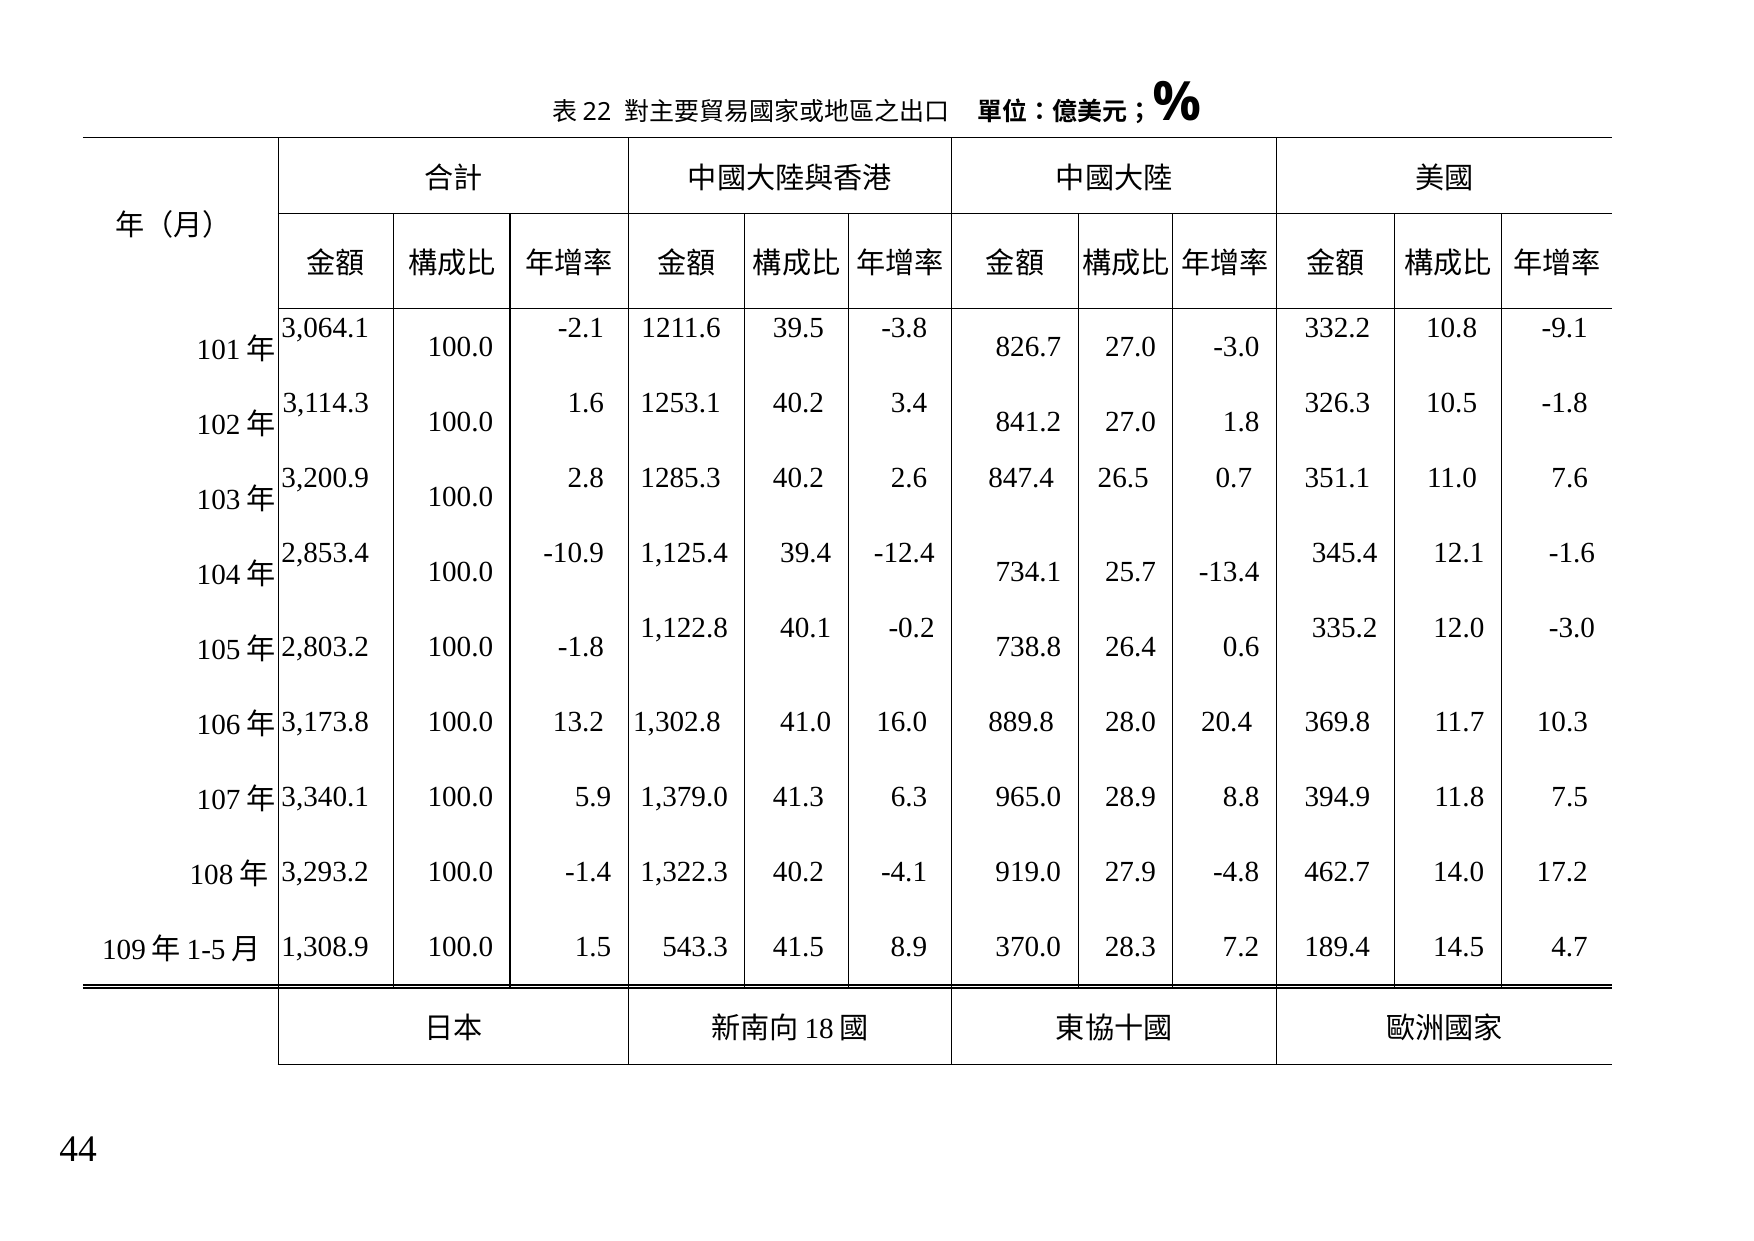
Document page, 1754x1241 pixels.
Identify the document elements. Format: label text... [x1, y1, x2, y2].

table_cell 2.6 [849, 459, 951, 534]
table_cell 7.5 [1502, 759, 1612, 834]
table_cell 335.2 [1277, 609, 1394, 684]
table_cell 5.9 [511, 759, 628, 834]
table_cell 1253.1 [629, 384, 744, 459]
table_cell 27.0 [1079, 309, 1172, 384]
table_cell 1285.3 [629, 459, 744, 534]
table_cell 41.3 [745, 759, 848, 834]
table_cell 12.0 [1395, 609, 1501, 684]
table_cell 7.6 [1502, 459, 1612, 534]
table_cell 100.0 [394, 309, 509, 384]
table_cell 27.9 [1079, 834, 1172, 909]
table_cell 100.0 [394, 909, 509, 984]
table_cell 新南向18國 [629, 989, 951, 1063]
table_cell 年增率 [849, 214, 951, 308]
table_header 中國大陸與香港 [629, 138, 951, 213]
table_cell 2,803.2 [279, 609, 393, 684]
table_cell -10.9 [511, 534, 628, 609]
table_cell -1.6 [1502, 534, 1612, 609]
table_cell 1,322.3 [629, 834, 744, 909]
table_cell 1.6 [511, 384, 628, 459]
table_cell 1,125.4 [629, 534, 744, 609]
table_cell 1.8 [1173, 384, 1276, 459]
table_cell 27.0 [1079, 384, 1172, 459]
table_cell 106年 [83, 684, 278, 759]
table_cell -12.4 [849, 534, 951, 609]
table_cell 738.8 [952, 609, 1078, 684]
table_cell 14.0 [1395, 834, 1501, 909]
table_cell 12.1 [1395, 534, 1501, 609]
table_cell 8.9 [849, 909, 951, 984]
table_cell -1.8 [1502, 384, 1612, 459]
table_cell 構成比 [745, 214, 848, 308]
table_cell 11.7 [1395, 684, 1501, 759]
table_cell 10.8 [1395, 309, 1501, 384]
table_cell 0.6 [1173, 609, 1276, 684]
table_cell 462.7 [1277, 834, 1394, 909]
table_cell 28.0 [1079, 684, 1172, 759]
table_cell 103年 [83, 459, 278, 534]
table_header 合計 [279, 138, 628, 213]
table_cell 40.2 [745, 459, 848, 534]
table_cell 1,308.9 [279, 909, 393, 984]
table_cell 金額 [1277, 214, 1394, 308]
table_header 美國 [1277, 138, 1612, 213]
table_cell 3,200.9 [279, 459, 393, 534]
table_cell 14.5 [1395, 909, 1501, 984]
table_cell 東協十國 [952, 989, 1276, 1063]
table_cell 889.8 [952, 684, 1078, 759]
table_cell 0.7 [1173, 459, 1276, 534]
table_cell -4.8 [1173, 834, 1276, 909]
table_cell 7.2 [1173, 909, 1276, 984]
table_cell 金額 [952, 214, 1078, 308]
table_cell 1211.6 [629, 309, 744, 384]
table_cell 107年 [83, 759, 278, 834]
table_cell -13.4 [1173, 534, 1276, 609]
table_cell 39.4 [745, 534, 848, 609]
table_cell 100.0 [394, 459, 509, 534]
table_cell 41.0 [745, 684, 848, 759]
table_header 中國大陸 [952, 138, 1276, 213]
table_cell 189.4 [1277, 909, 1394, 984]
table_cell 10.3 [1502, 684, 1612, 759]
table_cell 1,379.0 [629, 759, 744, 834]
table_cell 2.8 [511, 459, 628, 534]
table_cell -9.1 [1502, 309, 1612, 384]
table_cell 847.4 [952, 459, 1078, 534]
table_cell 40.2 [745, 384, 848, 459]
table_cell 39.5 [745, 309, 848, 384]
table_cell 3,293.2 [279, 834, 393, 909]
table_cell 年增率 [1502, 214, 1612, 308]
table_cell 構成比 [394, 214, 509, 308]
table_cell 3,114.3 [279, 384, 393, 459]
table_cell 841.2 [952, 384, 1078, 459]
table_cell 919.0 [952, 834, 1078, 909]
table_cell 3,340.1 [279, 759, 393, 834]
table_cell 26.4 [1079, 609, 1172, 684]
table_cell 102年 [83, 384, 278, 459]
table_cell 28.9 [1079, 759, 1172, 834]
table_cell 40.1 [745, 609, 848, 684]
table_cell 11.8 [1395, 759, 1501, 834]
table_cell 826.7 [952, 309, 1078, 384]
table_cell 332.2 [1277, 309, 1394, 384]
table_cell 1,302.8 [629, 684, 744, 759]
table_cell 16.0 [849, 684, 951, 759]
table_cell -1.4 [511, 834, 628, 909]
table_cell 11.0 [1395, 459, 1501, 534]
table_cell 104年 [83, 534, 278, 609]
table_cell 1.5 [511, 909, 628, 984]
table_cell 28.3 [1079, 909, 1172, 984]
table_cell 326.3 [1277, 384, 1394, 459]
table_cell 年增率 [1173, 214, 1276, 308]
table_cell 2,853.4 [279, 534, 393, 609]
table_cell 369.8 [1277, 684, 1394, 759]
table_cell 543.3 [629, 909, 744, 984]
table_cell 構成比 [1079, 214, 1172, 308]
table_cell 100.0 [394, 834, 509, 909]
table_cell -1.8 [511, 609, 628, 684]
table_header 年（月） [83, 138, 278, 308]
table_cell -3.0 [1502, 609, 1612, 684]
table_cell 6.3 [849, 759, 951, 834]
table_cell 370.0 [952, 909, 1078, 984]
table_cell 3,064.1 [279, 309, 393, 384]
table_cell 3,173.8 [279, 684, 393, 759]
table_cell 金額 [629, 214, 744, 308]
table_cell 109年1-5月 [83, 909, 278, 984]
table_cell 年增率 [511, 214, 628, 308]
table_cell 金額 [279, 214, 393, 308]
table_cell 100.0 [394, 384, 509, 459]
table_cell 日本 [279, 989, 628, 1063]
table_cell 105年 [83, 609, 278, 684]
table_cell 40.2 [745, 834, 848, 909]
table_cell -4.1 [849, 834, 951, 909]
table_cell 17.2 [1502, 834, 1612, 909]
table_cell 20.4 [1173, 684, 1276, 759]
table_cell 1,122.8 [629, 609, 744, 684]
table_cell 108年 [83, 834, 278, 909]
table_cell 3.4 [849, 384, 951, 459]
table_cell 4.7 [1502, 909, 1612, 984]
table_cell 351.1 [1277, 459, 1394, 534]
table_cell -3.8 [849, 309, 951, 384]
table_cell 101年 [83, 308, 278, 384]
table_cell 100.0 [394, 684, 509, 759]
subtitle 表22 對主要貿易國家或地區之出口 單位：億美元；% [59, 62, 1636, 137]
table_cell 構成比 [1395, 214, 1501, 308]
table_cell 10.5 [1395, 384, 1501, 459]
table_cell -0.2 [849, 609, 951, 684]
table_cell 13.2 [511, 684, 628, 759]
table_cell 345.4 [1277, 534, 1394, 609]
table_cell 734.1 [952, 534, 1078, 609]
table_cell -2.1 [511, 309, 628, 384]
table_cell [83, 989, 278, 1063]
table_cell 26.5 [1079, 459, 1172, 534]
table_cell 965.0 [952, 759, 1078, 834]
table_cell 8.8 [1173, 759, 1276, 834]
table_cell 100.0 [394, 609, 509, 684]
table_cell 歐洲國家 [1277, 989, 1612, 1063]
table_cell -3.0 [1173, 309, 1276, 384]
table_cell 100.0 [394, 534, 509, 609]
table_cell 394.9 [1277, 759, 1394, 834]
table_cell 25.7 [1079, 534, 1172, 609]
table_cell 41.5 [745, 909, 848, 984]
table_cell 100.0 [394, 759, 509, 834]
